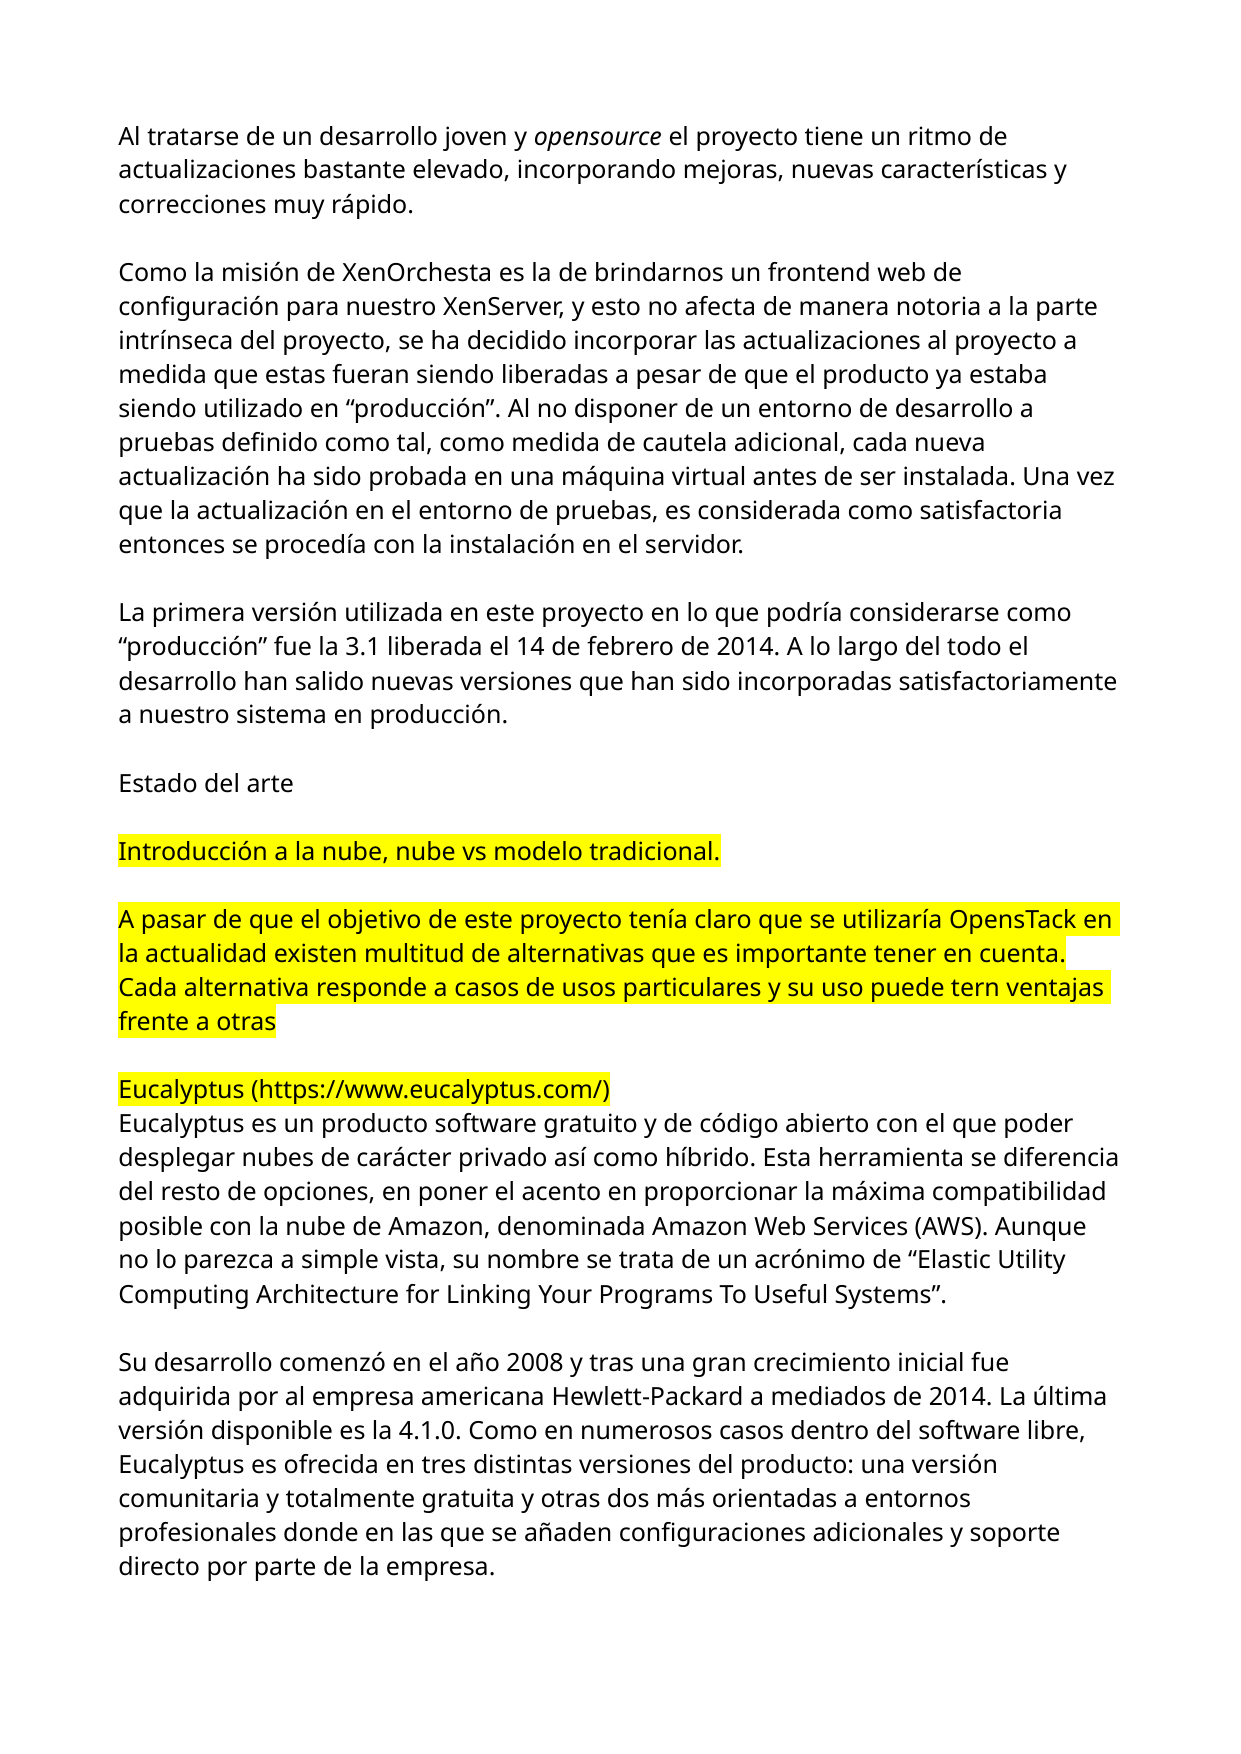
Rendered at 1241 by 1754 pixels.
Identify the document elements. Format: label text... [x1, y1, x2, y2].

text Su desarrollo comenzó en el año 2008 y tras una gran crecimiento inicial fue adquirida por al empresa americana Hewlett-Packard a mediados de 2014. La última versión disponible es la 4.1.0. Como en numerosos casos dentro del software libre, Eucalyptus es ofrecida en tres distintas versiones del producto: una versión comunitaria y totalmente gratuita y otras dos más orientadas a entornos profesionales donde en las que se añaden configuraciones adicionales y soporte directo por parte de la empresa. [118, 1344, 1122, 1583]
text La primera versión utilizada en este proyecto en lo que podría considerarse como “producción” fue la 3.1 liberada el 14 de febrero de 2014. A lo largo del todo el desarrollo han salido nuevas versiones que han sido incorporadas satisfactoriamente a nuestro sistema en producción. [118, 595, 1122, 731]
text Introducción a la nube, nube vs modelo tradicional. [118, 833, 1122, 867]
text Eucalyptus (https://www.eucalyptus.com/) [118, 1072, 1122, 1106]
text A pasar de que el objetivo de este proyecto tenía claro que se utilizaría OpensTack en la actualidad existen multitud de alternativas que es importante tener en cuenta. [118, 902, 1122, 970]
text Eucalyptus es un producto software gratuito y de código abierto con el que poder desplegar nubes de carácter privado así como híbrido. Esta herramienta se diferencia del resto de opciones, en poner el acento en proporcionar la máxima compatibilidad posible con la nube de Amazon, denominada Amazon Web Services (AWS). Aunque no lo parezca a simple vista, su nombre se trata de un acrónimo de “Elastic Utility Computing Architecture for Linking Your Programs To Useful Systems”. [118, 1106, 1122, 1310]
text Estado del arte [118, 765, 1122, 799]
text Al tratarse de un desarrollo joven y opensource el proyecto tiene un ritmo de actualizaciones bastante elevado, incorporando mejoras, nuevas características y correcciones muy rápido. [118, 118, 1122, 220]
text Como la misión de XenOrchesta es la de brindarnos un frontend web de configuración para nuestro XenServer, y esto no afecta de manera notoria a la parte intrínseca del proyecto, se ha decidido incorporar las actualizaciones al proyecto a medida que estas fueran siendo liberadas a pesar de que el producto ya estaba siendo utilizado en “producción”. Al no disponer de un entorno de desarrollo a pruebas definido como tal, como medida de cautela adicional, cada nueva actualización ha sido probada en una máquina virtual antes de ser instalada. Una vez que la actualización en el entorno de pruebas, es considerada como satisfactoria entonces se procedía con la instalación en el servidor. [118, 254, 1122, 561]
text Cada alternativa responde a casos de usos particulares y su uso puede tern ventajas frente a otras [118, 970, 1122, 1038]
